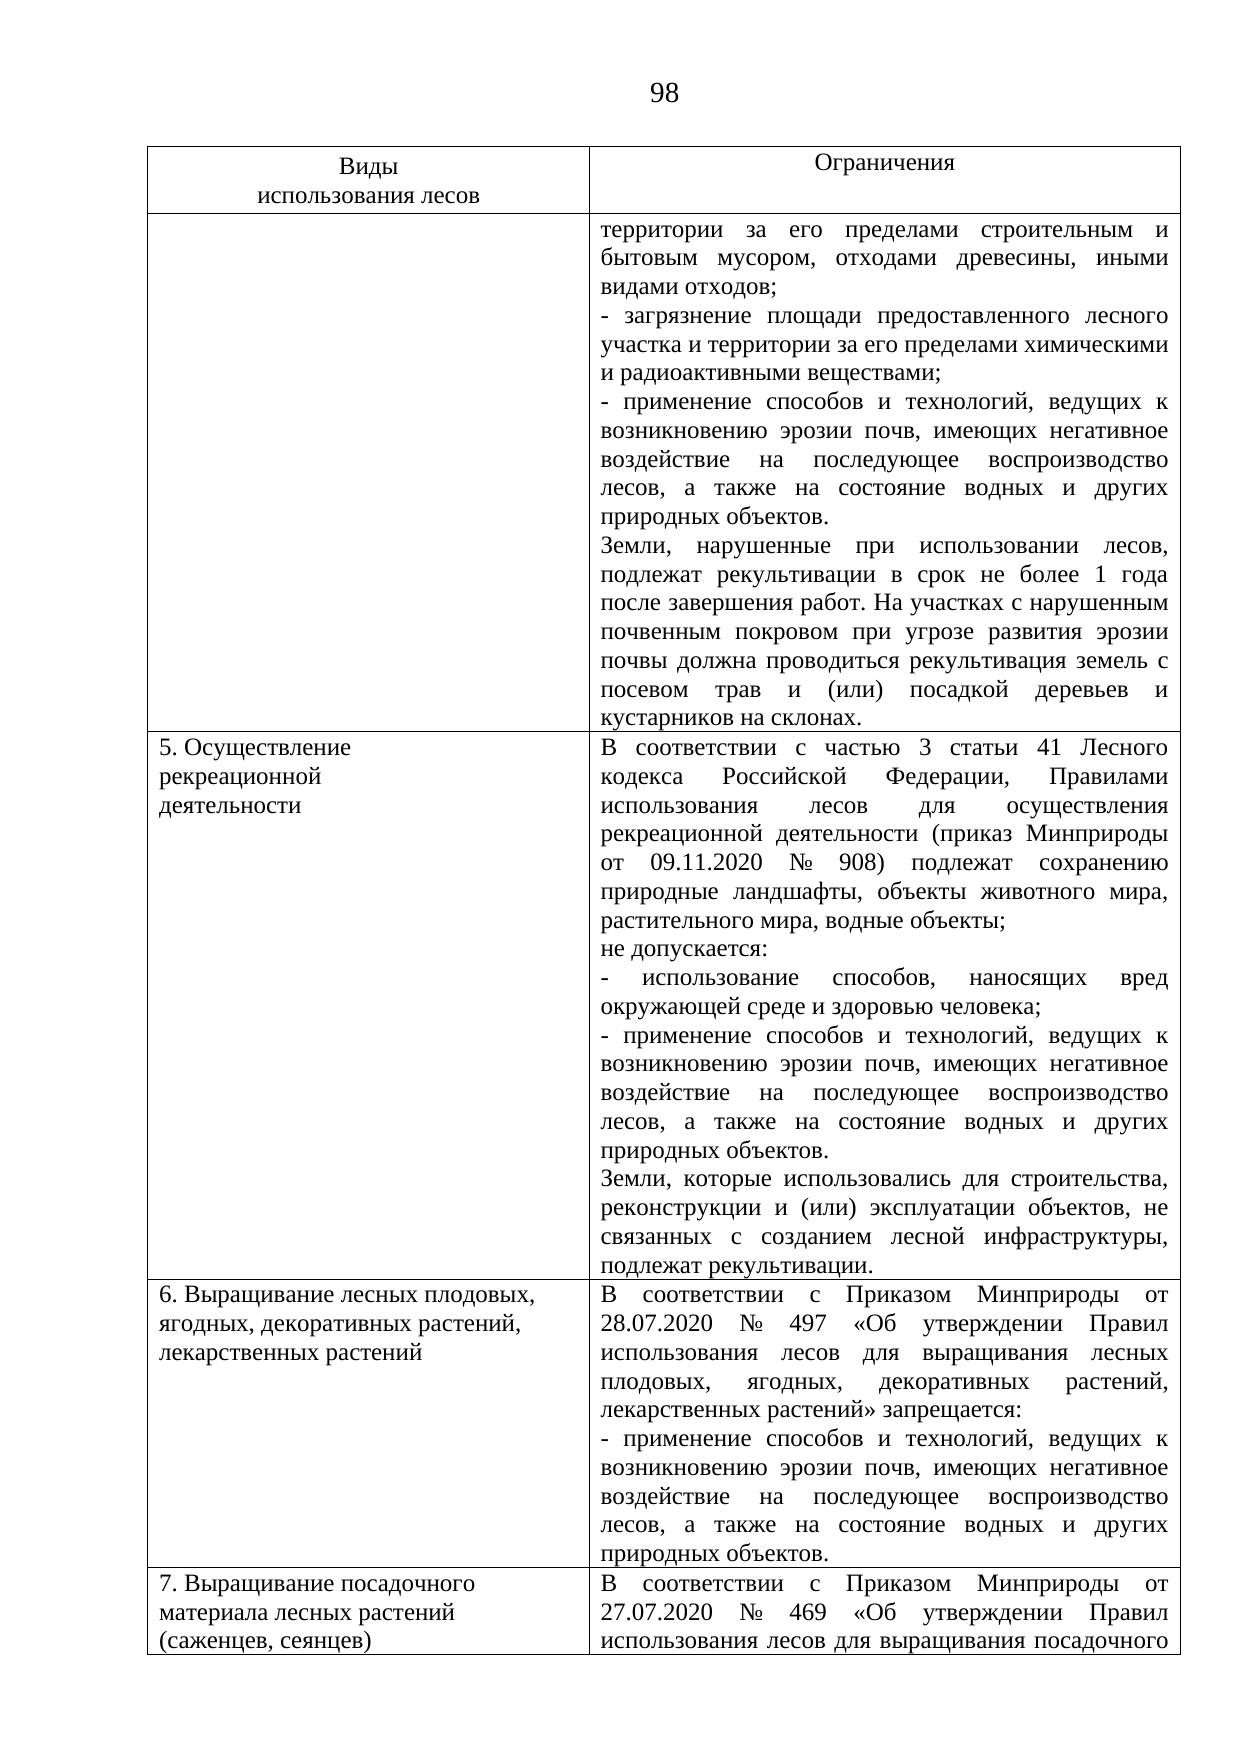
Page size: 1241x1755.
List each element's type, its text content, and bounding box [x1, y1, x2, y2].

table_cell В соответствии с Приказом Минприроды от 28.07.2020 № 497 «Об утверждении Правил использования лесов для выращивания лесных плодовых, ягодных, декоративных растений, лекарственных растений» запрещается: - применение способов и технологий, ведущих к возникновению эрозии почв, имеющих негативное воздействие на последующее воспроизводство лесов, а также на состояние водных и других природных объектов. [590, 1280, 1180, 1567]
table_header Ограничения [590, 147, 1180, 213]
table_cell 5. Осуществление рекреационной деятельности [148, 732, 589, 1278]
table_header Виды использования лесов [148, 147, 589, 213]
table_cell В соответствии с Приказом Минприроды от 27.07.2020 № 469 «Об утверждении Правил использования лесов для выращивания посадочного [590, 1568, 1180, 1654]
table_cell [148, 214, 589, 731]
table_cell территории за его пределами строительным и бытовым мусором, отходами древесины, иными видами отходов; - загрязнение площади предоставленного лесного участка и территории за его пределами химическими и радиоактивными веществами; - применение способов и технологий, ведущих к возникновению эрозии почв, имеющих негативное воздействие на последующее воспроизводство лесов, а также на состояние водных и других природных объектов. Земли, нарушенные при использовании лесов, подлежат рекультивации в срок не более 1 года после завершения работ. На участках с нарушенным почвенным покровом при угрозе развития эрозии почвы должна проводиться рекультивация земель с посевом трав и (или) посадкой деревьев и кустарников на склонах. [590, 214, 1180, 731]
table_cell В соответствии с частью 3 статьи 41 Лесного кодекса Российской Федерации, Правилами использования лесов для осуществления рекреационной деятельности (приказ Минприроды от 09.11.2020 № 908) подлежат сохранению природные ландшафты, объекты животного мира, растительного мира, водные объекты; не допускается: - использование способов, наносящих вред окружающей среде и здоровью человека; - применение способов и технологий, ведущих к возникновению эрозии почв, имеющих негативное воздействие на последующее воспроизводство лесов, а также на состояние водных и других природных объектов. Земли, которые использовались для строительства, реконструкции и (или) эксплуатации объектов, не связанных с созданием лесной инфраструктуры, подлежат рекультивации. [590, 732, 1180, 1278]
table_cell 6. Выращивание лесных плодовых, ягодных, декоративных растений, лекарственных растений [148, 1280, 589, 1567]
